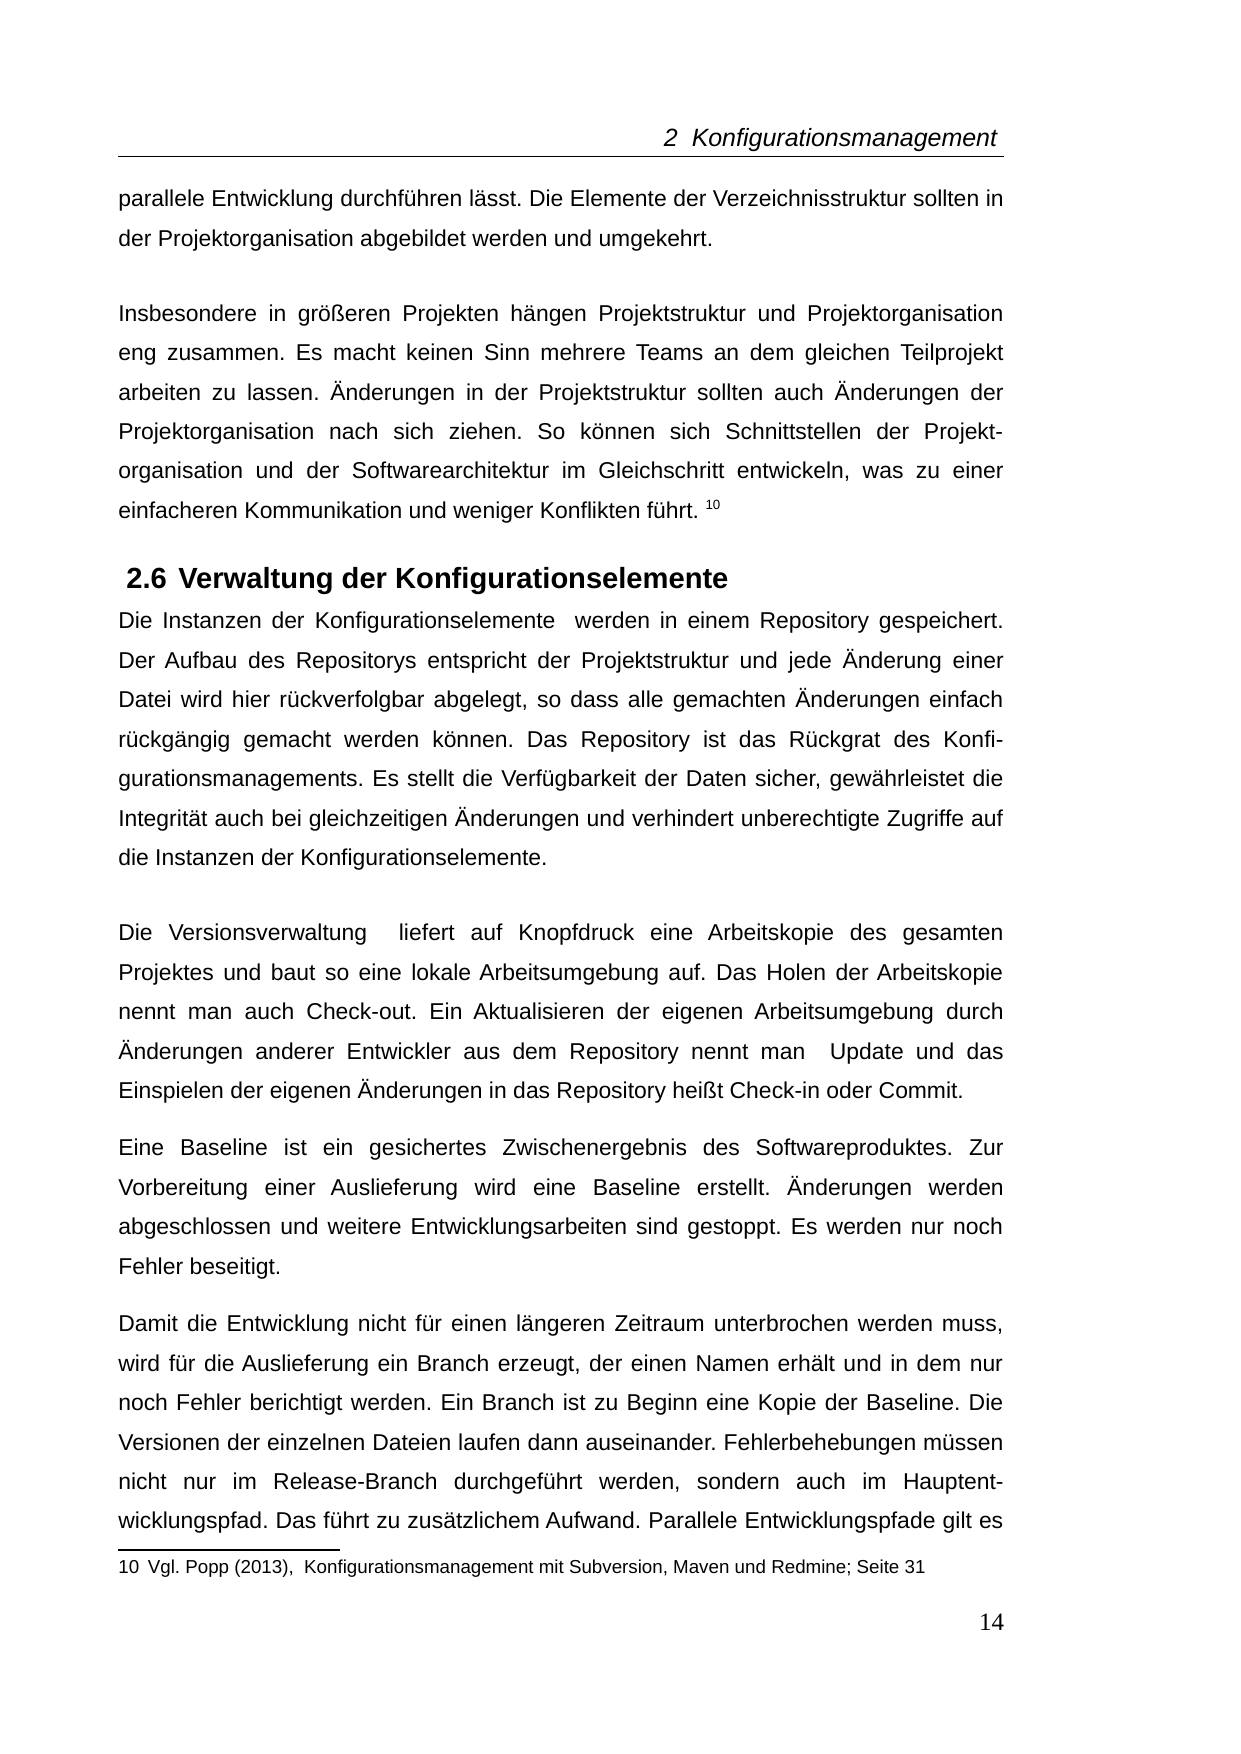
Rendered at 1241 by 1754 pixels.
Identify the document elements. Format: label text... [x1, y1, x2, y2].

subtitle Verwaltung der Konfigurationselemente [118, 561, 1004, 595]
text Die Versionsverwaltung liefert auf Knopfdruck eine Arbeitskopie des gesamten Projektes und baut so eine lokale Arbeitsumgebung auf. Das Holen der Arbeitskopie nennt man auch Check-out. Ein Aktualisieren der eigenen Arbeitsumgebung durch Änderungen anderer Entwickler aus dem Repository nennt man Update und das Einspielen der eigenen Änderungen in das Repository heißt Check-in oder Commit. [118, 919, 1004, 1103]
text parallele Entwicklung durchführen lässt. Die Elemente der Verzeichnisstruktur sollten in der Projektorganisation abgebildet werden und umgekehrt. [118, 185, 1004, 251]
text Insbesondere in größeren Projekten hängen Projektstruktur und Projektorganisation eng zusammen. Es macht keinen Sinn mehrere Teams an dem gleichen Teilprojekt arbeiten zu lassen. Änderungen in der Projektstruktur sollten auch Änderungen der Projektorganisation nach sich ziehen. So können sich Schnittstellen der Projekt-organisation und der Softwarearchitektur im Gleichschritt entwickeln, was zu einer einfacheren Kommunikation und weniger Konflikten führt. [118, 299, 1004, 523]
text Vgl. Popp (2013), Konfigurationsmanagement mit Subversion, Maven und Redmine; Seite 31 [118, 1556, 1004, 1578]
text Die Instanzen der Konfigurationselemente werden in einem Repository gespeichert. Der Aufbau des Repositorys entspricht der Projektstruktur und jede Änderung einer Datei wird hier rückverfolgbar abgelegt, so dass alle gemachten Änderungen einfach rückgängig gemacht werden können. Das Repository ist das Rückgrat des Konfi-gurationsmanagements. Es stellt die Verfügbarkeit der Daten sicher, gewährleistet die Integrität auch bei gleichzeitigen Änderungen und verhindert unberechtigte Zugriffe auf die Instanzen der Konfigurationselemente. [118, 607, 1004, 871]
text Damit die Entwicklung nicht für einen längeren Zeitraum unterbrochen werden muss, wird für die Auslieferung ein Branch erzeugt, der einen Namen erhält und in dem nur noch Fehler berichtigt werden. Ein Branch ist zu Beginn eine Kopie der Baseline. Die Versionen der einzelnen Dateien laufen dann auseinander. Fehlerbehebungen müssen nicht nur im Release-Branch durchgeführt werden, sondern auch im Hauptent-wicklungspfad. Das führt zu zusätzlichem Aufwand. Parallele Entwicklungspfade gilt es [118, 1310, 1004, 1534]
text Eine Baseline ist ein gesichertes Zwischenergebnis des Softwareproduktes. Zur Vorbereitung einer Auslieferung wird eine Baseline erstellt. Änderungen werden abgeschlossen und weitere Entwicklungsarbeiten sind gestoppt. Es werden nur noch Fehler beseitigt. [118, 1134, 1004, 1279]
